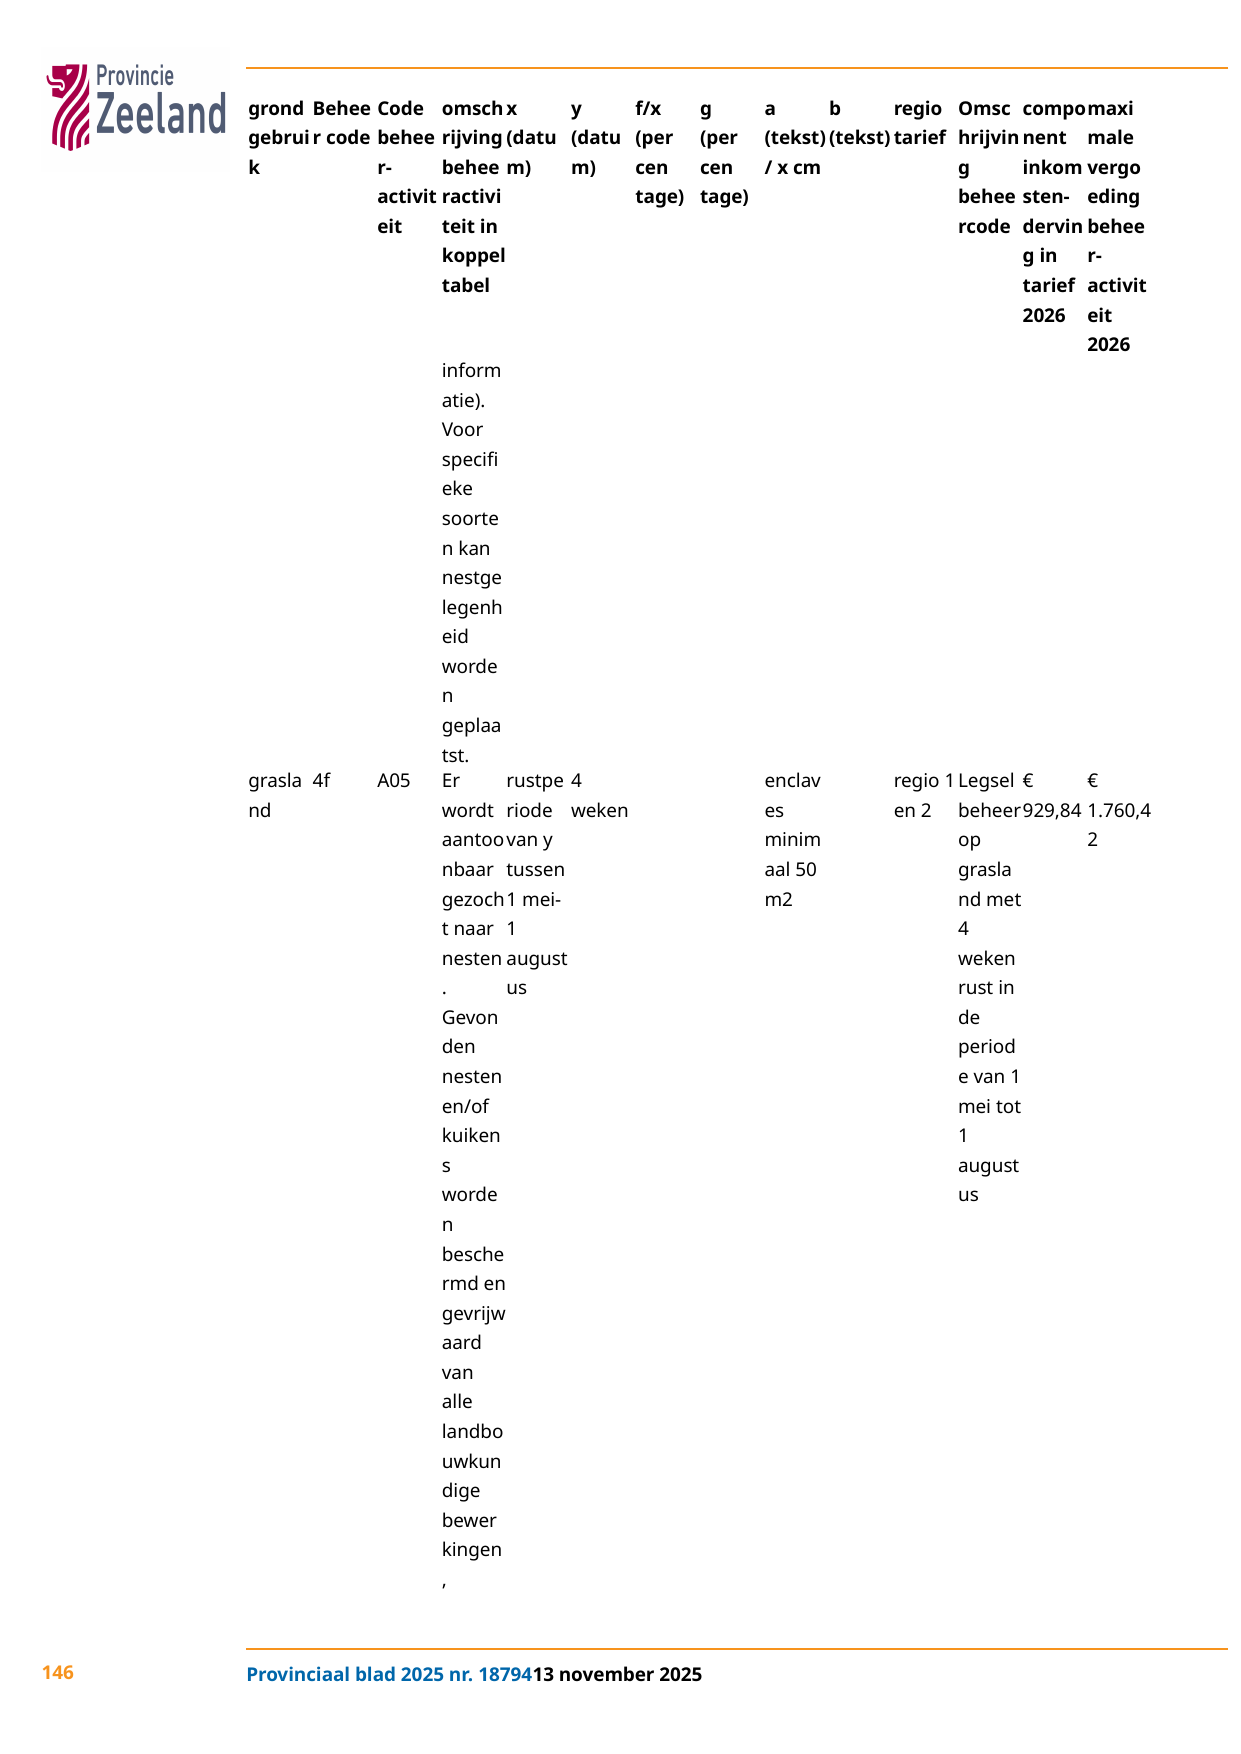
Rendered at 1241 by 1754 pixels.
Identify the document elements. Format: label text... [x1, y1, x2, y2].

table_header g (per cen tage) [700, 95, 764, 357]
table_cell € 1.760,42 [1087, 768, 1152, 1592]
table_cell regio 1 en 2 [894, 768, 958, 1592]
table_header regio tarief [894, 95, 958, 357]
table_header x (datum) [506, 95, 571, 357]
table_cell [958, 357, 1022, 767]
table_header omschrijving beheeractiviteit in koppeltabel [442, 95, 506, 357]
table_header component inkomsten-derving in tarief 2026 [1023, 95, 1087, 357]
table_header Beheer code [313, 95, 377, 357]
table_cell [700, 357, 764, 767]
table_cell [1087, 357, 1152, 767]
table_cell [313, 357, 377, 767]
table_cell 4 weken [571, 768, 635, 1592]
table_cell [829, 768, 893, 1592]
table_cell [635, 357, 700, 767]
picture [41, 47, 231, 172]
table_header b (tekst) [829, 95, 893, 357]
table_cell [894, 357, 958, 767]
table_cell [1023, 357, 1087, 767]
table_cell € 929,84 [1023, 768, 1087, 1592]
table_header Omschrijving beheercode [958, 95, 1022, 357]
table_cell Er wordt aantoonbaar gezocht naar nesten. Gevonden nesten en/of kuikens worden beschermd en gevrijwaard van alle landbouwkundige bewerkingen, [442, 768, 506, 1592]
table_cell [764, 357, 829, 767]
table_cell [700, 768, 764, 1592]
table_cell enclaves minimaal 50 m2 [764, 768, 829, 1592]
table_header f/x (per cen tage) [635, 95, 700, 357]
table_header maximale vergoeding beheer-activiteit 2026 [1087, 95, 1152, 357]
table_cell A05 [377, 768, 442, 1592]
table_header grond gebruik [248, 95, 312, 357]
table_cell grasland [248, 768, 312, 1592]
table_cell [506, 357, 571, 767]
table_header a (tekst) / x cm [764, 95, 829, 357]
table_cell informatie). Voor specifieke soorten kan nestgelegenheid worden geplaatst. [442, 357, 506, 767]
table_header y (datum) [571, 95, 635, 357]
table_header Code beheer-activiteit [377, 95, 442, 357]
table_cell [248, 357, 312, 767]
table_cell [829, 357, 893, 767]
table_cell [571, 357, 635, 767]
table_cell 4f [313, 768, 377, 1592]
table_cell rustperiode van y tussen 1 mei-1 augustus [506, 768, 571, 1592]
table_cell [635, 768, 700, 1592]
table_cell Legselbeheer op grasland met 4 weken rust in de periode van 1 mei tot 1 augustus [958, 768, 1022, 1592]
table_cell [377, 357, 442, 767]
